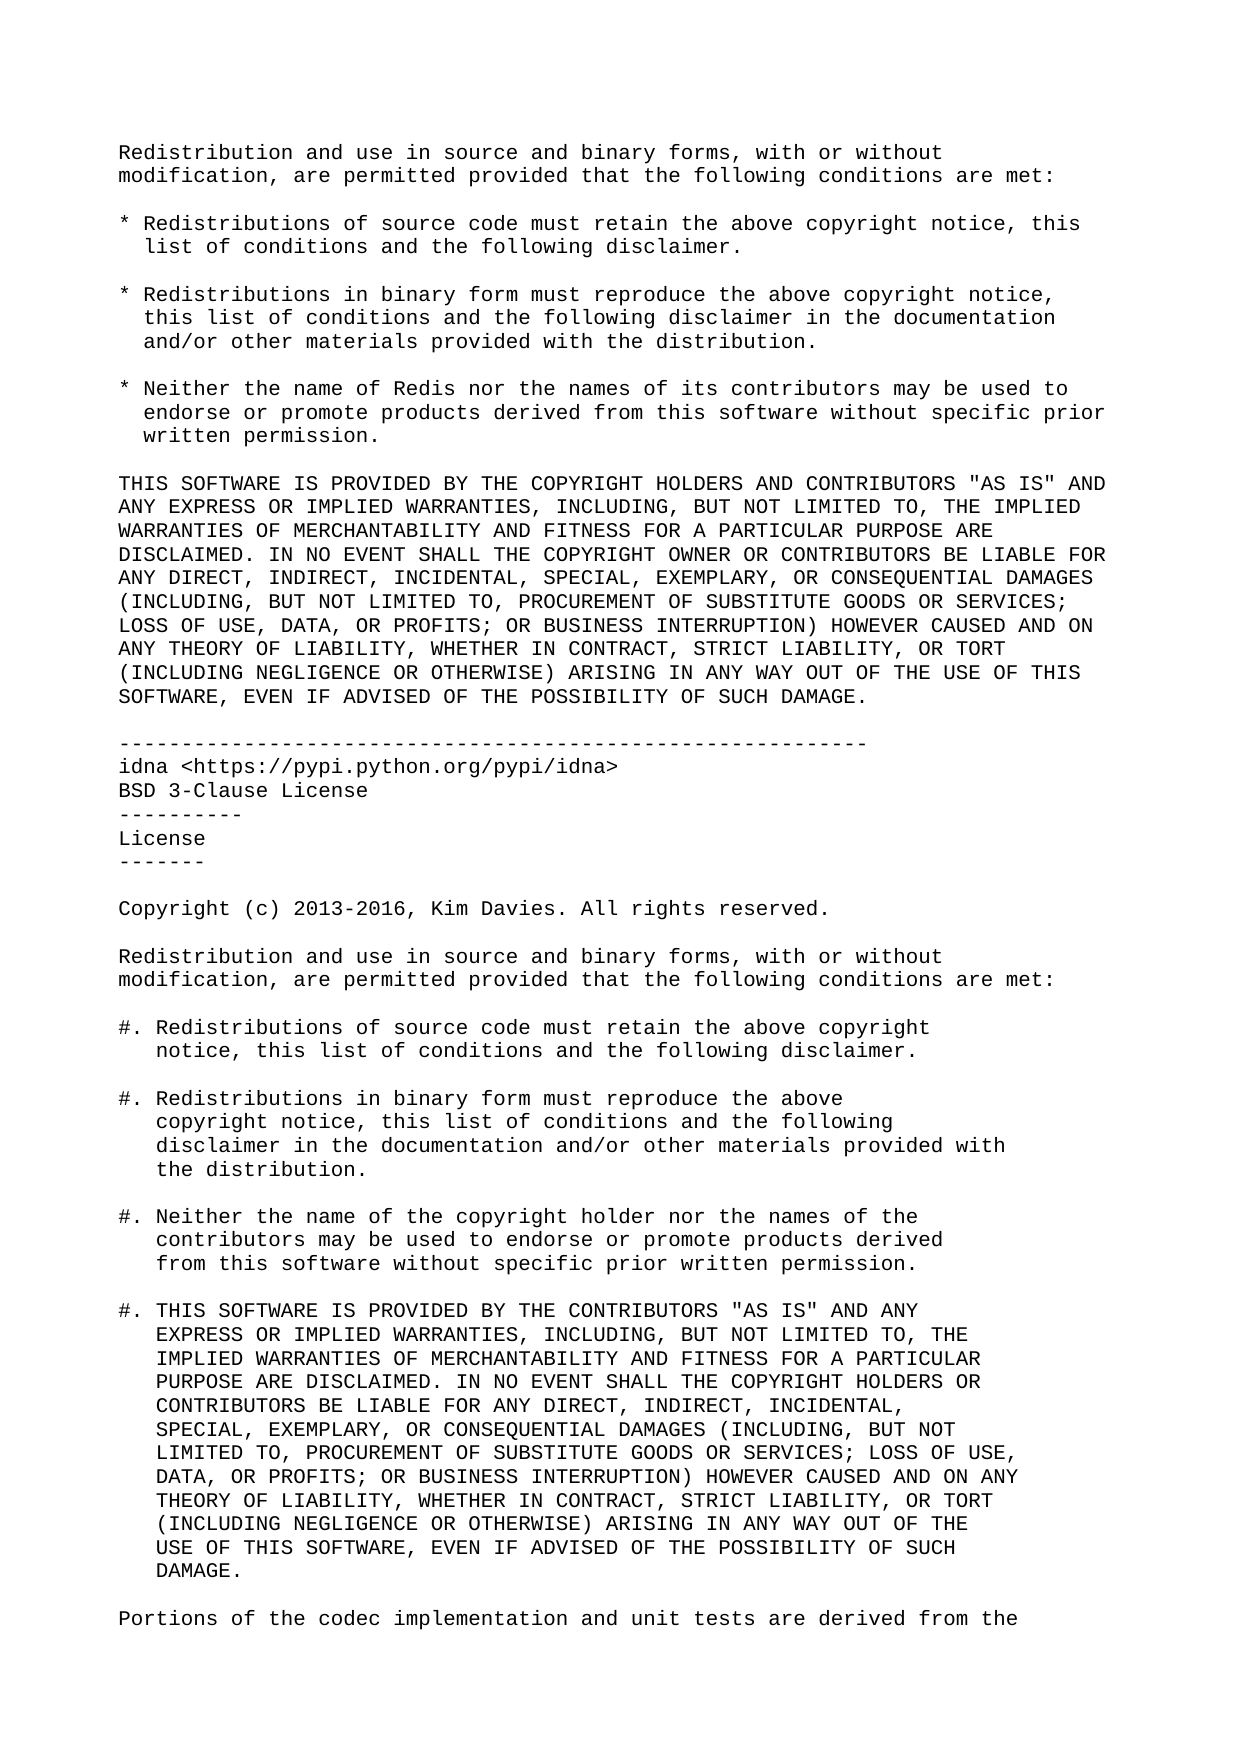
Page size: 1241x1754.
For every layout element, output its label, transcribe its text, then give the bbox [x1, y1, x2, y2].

text and/or other materials provided with the distribution. [118, 331, 1122, 354]
text USE OF THIS SOFTWARE, EVEN IF ADVISED OF THE POSSIBILITY OF SUCH [118, 1537, 1122, 1561]
text written permission. [118, 426, 1122, 449]
text SOFTWARE, EVEN IF ADVISED OF THE POSSIBILITY OF SUCH DAMAGE. [118, 686, 1122, 709]
text ------- [118, 851, 1122, 875]
text #. Redistributions in binary form must reproduce the above [118, 1088, 1122, 1111]
text SPECIAL, EXEMPLARY, OR CONSEQUENTIAL DAMAGES (INCLUDING, BUT NOT [118, 1419, 1122, 1442]
text LOSS OF USE, DATA, OR PROFITS; OR BUSINESS INTERRUPTION) HOWEVER CAUSED AND ON [118, 615, 1122, 638]
text ---------- [118, 804, 1122, 827]
text LIMITED TO, PROCUREMENT OF SUBSTITUTE GOODS OR SERVICES; LOSS OF USE, [118, 1442, 1122, 1466]
text DATA, OR PROFITS; OR BUSINESS INTERRUPTION) HOWEVER CAUSED AND ON ANY [118, 1466, 1122, 1489]
text IMPLIED WARRANTIES OF MERCHANTABILITY AND FITNESS FOR A PARTICULAR [118, 1348, 1122, 1371]
text #. Neither the name of the copyright holder nor the names of the [118, 1206, 1122, 1229]
text DISCLAIMED. IN NO EVENT SHALL THE COPYRIGHT OWNER OR CONTRIBUTORS BE LIABLE FOR [118, 544, 1122, 567]
text disclaimer in the documentation and/or other materials provided with [118, 1135, 1122, 1158]
text ANY THEORY OF LIABILITY, WHETHER IN CONTRACT, STRICT LIABILITY, OR TORT [118, 638, 1122, 662]
text * Redistributions of source code must retain the above copyright notice, this [118, 213, 1122, 236]
text endorse or promote products derived from this software without specific prior [118, 402, 1122, 426]
text PURPOSE ARE DISCLAIMED. IN NO EVENT SHALL THE COPYRIGHT HOLDERS OR [118, 1371, 1122, 1395]
text ------------------------------------------------------------ [118, 733, 1122, 757]
text idna <https://pypi.python.org/pypi/idna> [118, 757, 1122, 780]
text list of conditions and the following disclaimer. [118, 236, 1122, 260]
text * Redistributions in binary form must reproduce the above copyright notice, [118, 284, 1122, 307]
text (INCLUDING, BUT NOT LIMITED TO, PROCUREMENT OF SUBSTITUTE GOODS OR SERVICES; [118, 591, 1122, 615]
text CONTRIBUTORS BE LIABLE FOR ANY DIRECT, INDIRECT, INCIDENTAL, [118, 1395, 1122, 1419]
text #. Redistributions of source code must retain the above copyright [118, 1017, 1122, 1040]
text DAMAGE. [118, 1561, 1122, 1584]
text modification, are permitted provided that the following conditions are met: [118, 165, 1122, 189]
text contributors may be used to endorse or promote products derived [118, 1229, 1122, 1253]
text THEORY OF LIABILITY, WHETHER IN CONTRACT, STRICT LIABILITY, OR TORT [118, 1489, 1122, 1513]
text THIS SOFTWARE IS PROVIDED BY THE COPYRIGHT HOLDERS AND CONTRIBUTORS "AS IS" AND [118, 473, 1122, 496]
text from this software without specific prior written permission. [118, 1253, 1122, 1277]
text License [118, 827, 1122, 851]
text BSD 3-Clause License [118, 780, 1122, 804]
text notice, this list of conditions and the following disclaimer. [118, 1040, 1122, 1064]
text this list of conditions and the following disclaimer in the documentation [118, 307, 1122, 331]
text Redistribution and use in source and binary forms, with or without [118, 946, 1122, 969]
text Redistribution and use in source and binary forms, with or without [118, 142, 1122, 165]
text Portions of the codec implementation and unit tests are derived from the [118, 1608, 1122, 1631]
text ANY DIRECT, INDIRECT, INCIDENTAL, SPECIAL, EXEMPLARY, OR CONSEQUENTIAL DAMAGES [118, 567, 1122, 591]
text the distribution. [118, 1158, 1122, 1182]
text copyright notice, this list of conditions and the following [118, 1111, 1122, 1135]
text EXPRESS OR IMPLIED WARRANTIES, INCLUDING, BUT NOT LIMITED TO, THE [118, 1324, 1122, 1348]
text ANY EXPRESS OR IMPLIED WARRANTIES, INCLUDING, BUT NOT LIMITED TO, THE IMPLIED [118, 496, 1122, 520]
text * Neither the name of Redis nor the names of its contributors may be used to [118, 378, 1122, 402]
text Copyright (c) 2013-2016, Kim Davies. All rights reserved. [118, 898, 1122, 922]
text (INCLUDING NEGLIGENCE OR OTHERWISE) ARISING IN ANY WAY OUT OF THE USE OF THIS [118, 662, 1122, 686]
text #. THIS SOFTWARE IS PROVIDED BY THE CONTRIBUTORS "AS IS" AND ANY [118, 1300, 1122, 1324]
text WARRANTIES OF MERCHANTABILITY AND FITNESS FOR A PARTICULAR PURPOSE ARE [118, 520, 1122, 544]
text modification, are permitted provided that the following conditions are met: [118, 969, 1122, 993]
text (INCLUDING NEGLIGENCE OR OTHERWISE) ARISING IN ANY WAY OUT OF THE [118, 1513, 1122, 1537]
